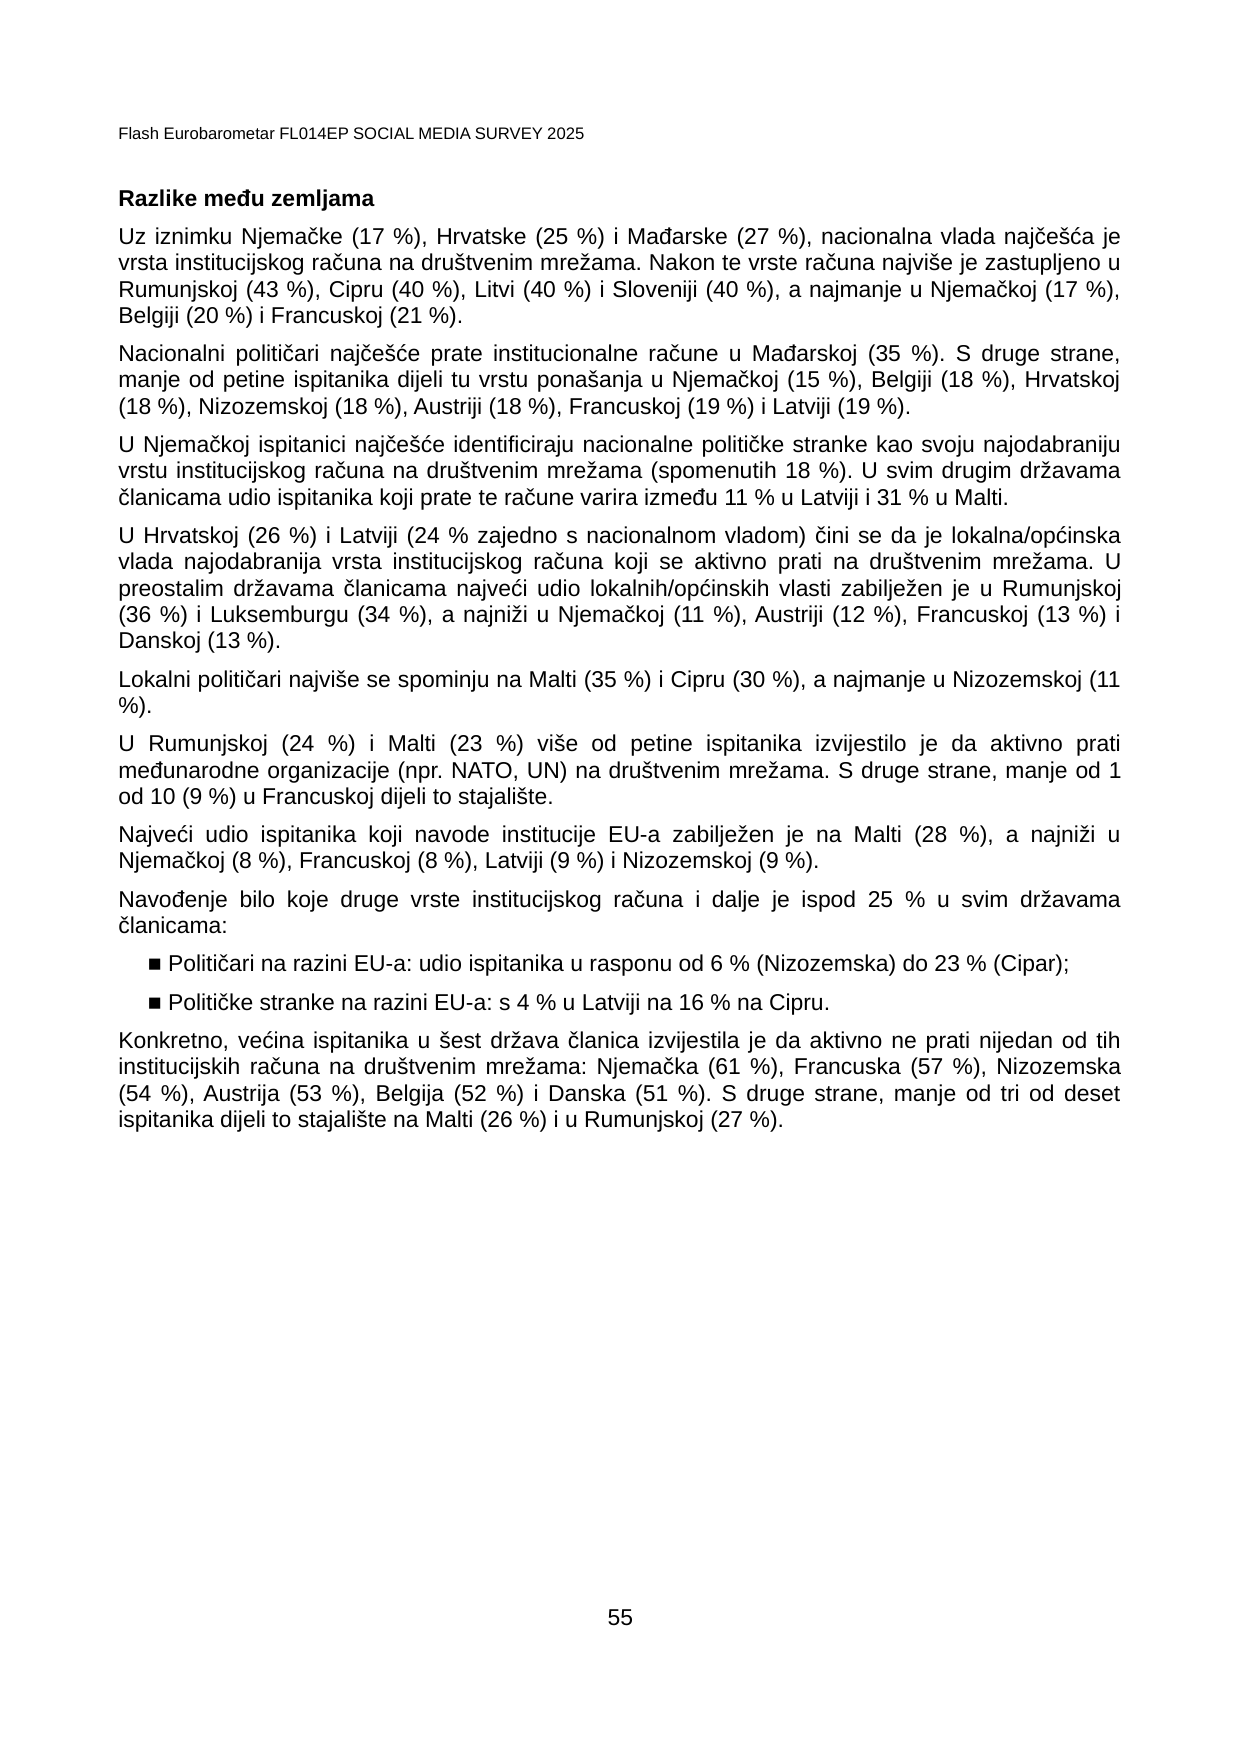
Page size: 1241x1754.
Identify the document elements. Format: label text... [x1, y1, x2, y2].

text ■ Političari na razini EU-a: udio ispitanika u rasponu od 6 % (Nizozemska) do 23 % (Cipar); [148, 950, 1122, 977]
text ■ Političke stranke na razini EU-a: s 4 % u Latviji na 16 % na Cipru. [148, 988, 1122, 1015]
text Uz iznimku Njemačke (17 %), Hrvatske (25 %) i Mađarske (27 %), nacionalna vlada najčešća je vrsta institucijskog računa na društvenim mrežama. Nakon te vrste računa najviše je zastupljeno u Rumunjskoj (43 %), Cipru (40 %), Litvi (40 %) i Sloveniji (40 %), a najmanje u Njemačkoj (17 %), Belgiji (20 %) i Francuskoj (21 %). [118, 223, 1122, 328]
text Konkretno, većina ispitanika u šest država članica izvijestila je da aktivno ne prati nijedan od tih institucijskih računa na društvenim mrežama: Njemačka (61 %), Francuska (57 %), Nizozemska (54 %), Austrija (53 %), Belgija (52 %) i Danska (51 %). S druge strane, manje od tri od deset ispitanika dijeli to stajalište na Malti (26 %) i u Rumunjskoj (27 %). [118, 1027, 1122, 1132]
text Nacionalni političari najčešće prate institucionalne račune u Mađarskoj (35 %). S druge strane, manje od petine ispitanika dijeli tu vrstu ponašanja u Njemačkoj (15 %), Belgiji (18 %), Hrvatskoj (18 %), Nizozemskoj (18 %), Austriji (18 %), Francuskoj (19 %) i Latviji (19 %). [118, 340, 1122, 419]
text U Njemačkoj ispitanici najčešće identificiraju nacionalne političke stranke kao svoju najodabraniju vrstu institucijskog računa na društvenim mrežama (spomenutih 18 %). U svim drugim državama članicama udio ispitanika koji prate te račune varira između 11 % u Latviji i 31 % u Malti. [118, 431, 1122, 510]
text Razlike među zemljama [118, 184, 1122, 211]
text Navođenje bilo koje druge vrste institucijskog računa i dalje je ispod 25 % u svim državama članicama: [118, 886, 1122, 938]
text Najveći udio ispitanika koji navode institucije EU-a zabilježen je na Malti (28 %), a najniži u Njemačkoj (8 %), Francuskoj (8 %), Latviji (9 %) i Nizozemskoj (9 %). [118, 821, 1122, 874]
text U Hrvatskoj (26 %) i Latviji (24 % zajedno s nacionalnom vladom) čini se da je lokalna/općinska vlada najodabranija vrsta institucijskog računa koji se aktivno prati na društvenim mrežama. U preostalim državama članicama najveći udio lokalnih/općinskih vlasti zabilježen je u Rumunjskoj (36 %) i Luksemburgu (34 %), a najniži u Njemačkoj (11 %), Austriji (12 %), Francuskoj (13 %) i Danskoj (13 %). [118, 522, 1122, 654]
text Lokalni političari najviše se spominju na Malti (35 %) i Cipru (30 %), a najmanje u Nizozemskoj (11 %). [118, 666, 1122, 718]
text U Rumunjskoj (24 %) i Malti (23 %) više od petine ispitanika izvijestilo je da aktivno prati međunarodne organizacije (npr. NATO, UN) na društvenim mrežama. S druge strane, manje od 1 od 10 (9 %) u Francuskoj dijeli to stajalište. [118, 730, 1122, 809]
